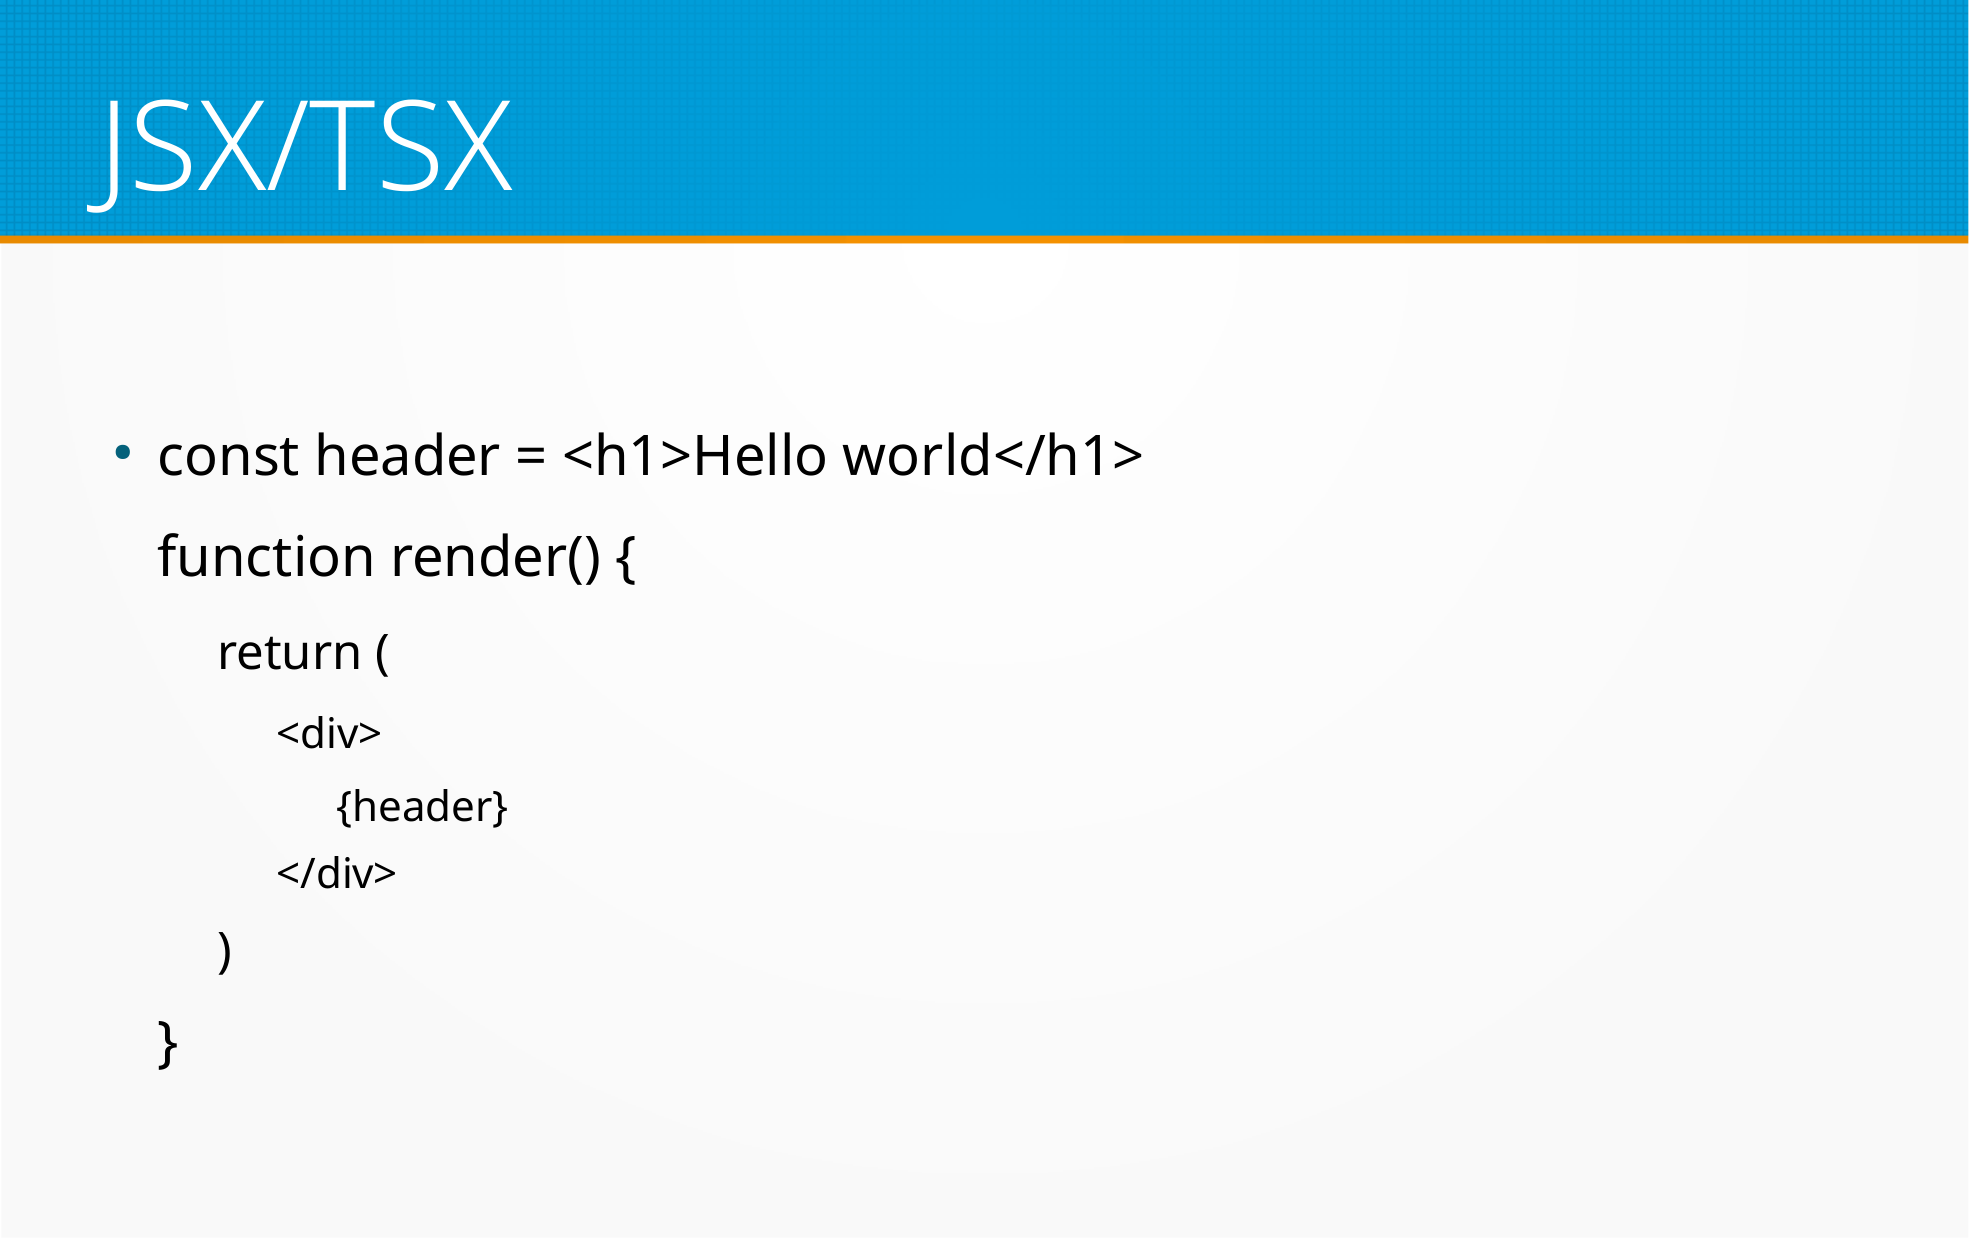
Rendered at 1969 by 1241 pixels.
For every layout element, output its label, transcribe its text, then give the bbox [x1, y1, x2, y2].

title JSX/TSX [98, 19, 1870, 227]
picture [0, 236, 1969, 1241]
list const header = <h1>Hello world</h1> function render() { return ( <div> {header} </div> ) } [98, 315, 1861, 1081]
